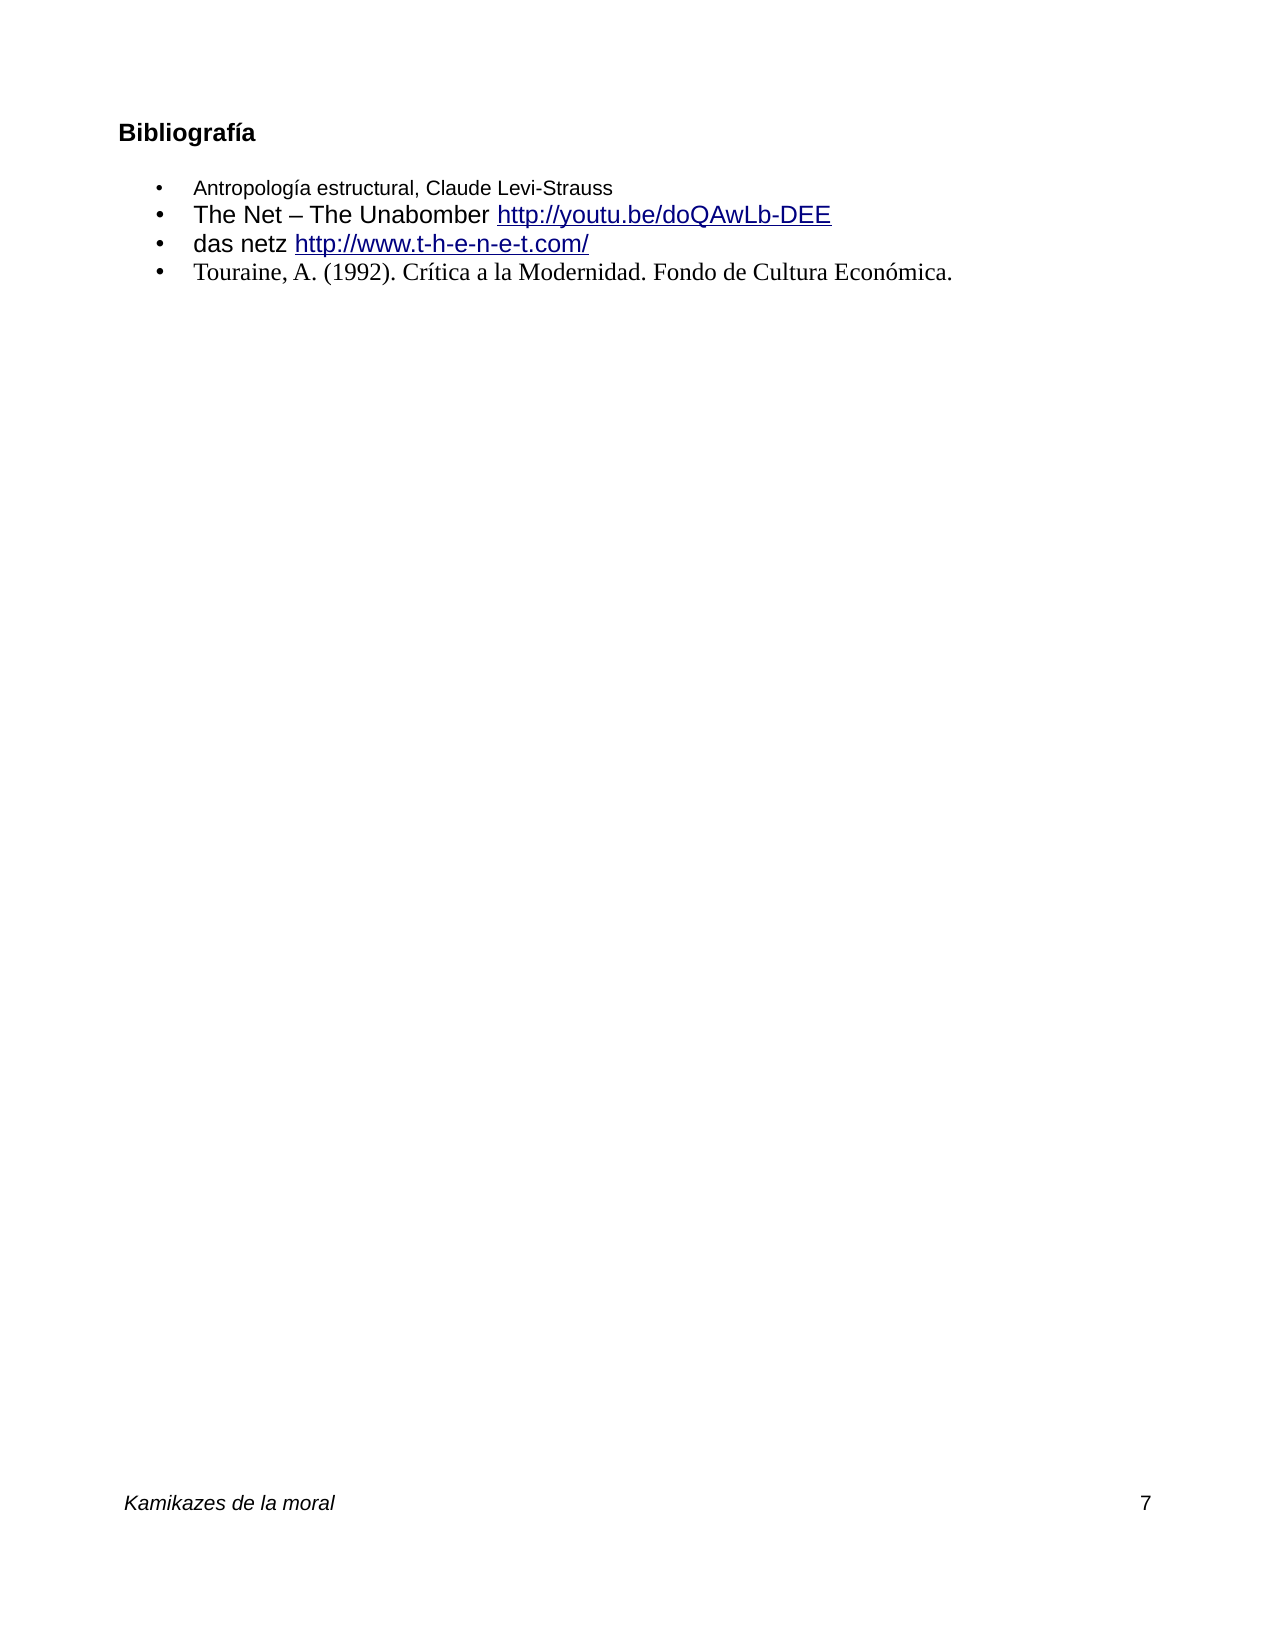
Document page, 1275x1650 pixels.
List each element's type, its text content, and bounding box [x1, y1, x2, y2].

list Antropología estructural, Claude Levi-Strauss [156, 176, 1157, 200]
list das netz http://www.t-h-e-n-e-t.com/ [156, 228, 1157, 257]
list The Net – The Unabomber http://youtu.be/doQAwLb-DEE [156, 200, 1157, 228]
list Touraine, A. (1992). Crítica a la Modernidad. Fondo de Cultura Económica. [156, 257, 1157, 286]
text Bibliografía [118, 118, 1157, 147]
